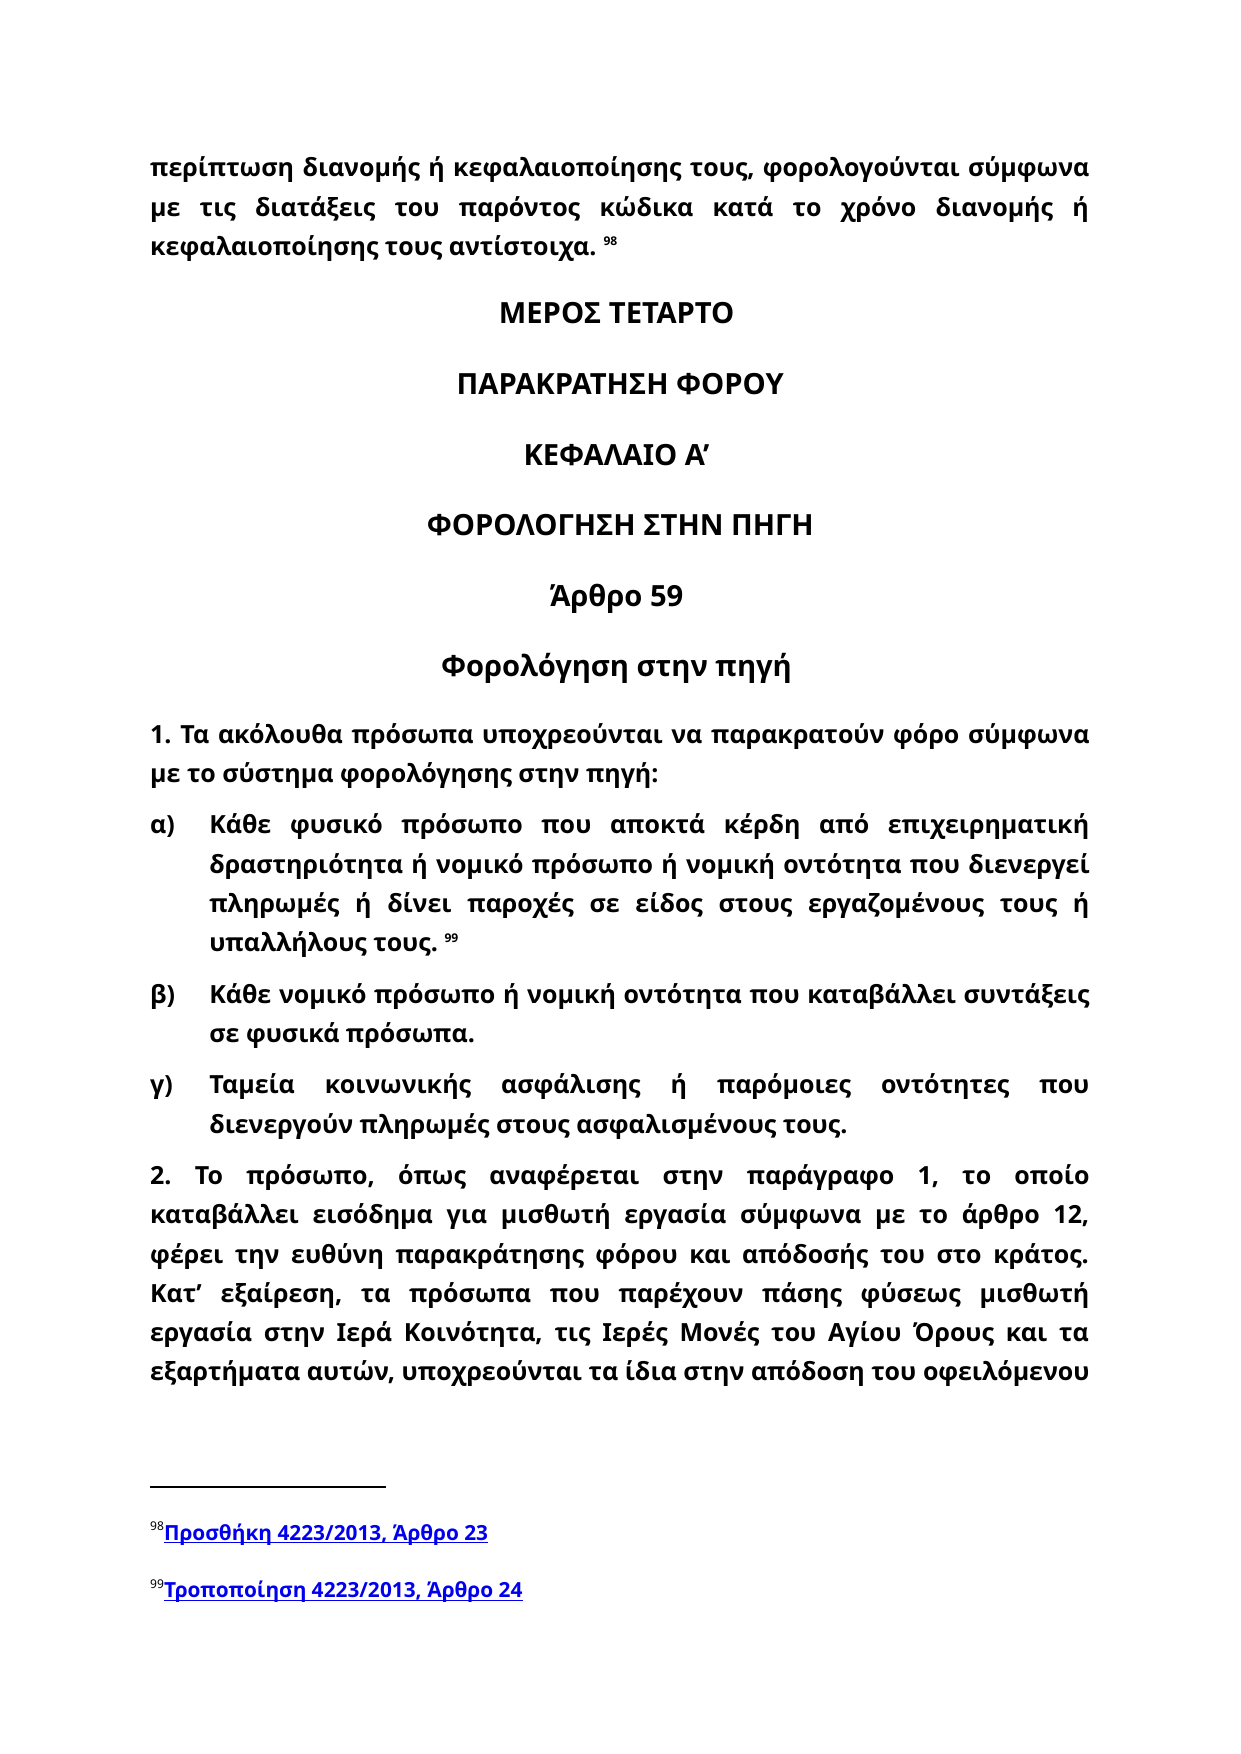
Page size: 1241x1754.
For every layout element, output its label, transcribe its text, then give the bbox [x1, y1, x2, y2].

text Προσθήκη 4223/2013, Άρθρο 23 [150, 1518, 1090, 1546]
list β) Κάθε νομικό πρόσωπο ή νομική οντότητα που καταβάλλει συντάξεις σε φυσικά πρόσωπα. [150, 976, 1090, 1049]
text 1. Τα ακόλουθα πρόσωπα υποχρεούνται να παρακρατούν φόρο σύμφωνα με το σύστημα φορολόγησης στην πηγή: [150, 716, 1090, 789]
text 2. Το πρόσωπο, όπως αναφέρεται στην παράγραφο 1, το οποίο καταβάλλει εισόδημα για μισθωτή εργασία σύμφωνα με το άρθρο 12, φέρει την ευθύνη παρακράτησης φόρου και απόδοσής του στο κράτος. Κατ’ εξαίρεση, τα πρόσωπα που παρέχουν πάσης φύσεως μισθωτή εργασία στην Ιερά Κοινότητα, τις Ιερές Μονές του Αγίου Όρους και τα εξαρτήματα αυτών, υποχρεούνται τα ίδια στην απόδοση του οφειλόμενου [150, 1158, 1090, 1388]
list α) Κάθε φυσικό πρόσωπο που αποκτά κέρδη από επιχειρηματική δραστηριότητα ή νομικό πρόσωπο ή νομική οντότητα που διενεργεί πληρωμές ή δίνει παροχές σε είδος στους εργαζομένους τους ή υπαλλήλους τους. [150, 807, 1090, 959]
subtitle ΚΕΦΑΛΑΙΟ Α’ [150, 434, 1090, 473]
subtitle ΜΕΡΟΣ ΤΕΤΑΡΤΟ [150, 292, 1090, 332]
text περίπτωση διανομής ή κεφαλαιοποίησης τους, φορολογούνται σύμφωνα με τις διατάξεις του παρόντος κώδικα κατά το χρόνο διανομής ή κεφαλαιοποίησης τους αντίστοιχα. [150, 150, 1090, 262]
subtitle Άρθρο 59 [150, 575, 1090, 615]
subtitle ΦΟΡΟΛΟΓΗΣΗ ΣΤΗΝ ΠΗΓΗ [150, 504, 1090, 544]
text Τροποποίηση 4223/2013, Άρθρο 24 [150, 1576, 1090, 1604]
subtitle ΠΑΡΑΚΡΑΤΗΣΗ ΦΟΡΟΥ [150, 363, 1090, 403]
subtitle Φορολόγηση στην πηγή [150, 646, 1090, 685]
list γ) Ταμεία κοινωνικής ασφάλισης ή παρόμοιες οντότητες που διενεργούν πληρωμές στους ασφαλισμένους τους. [150, 1067, 1090, 1140]
